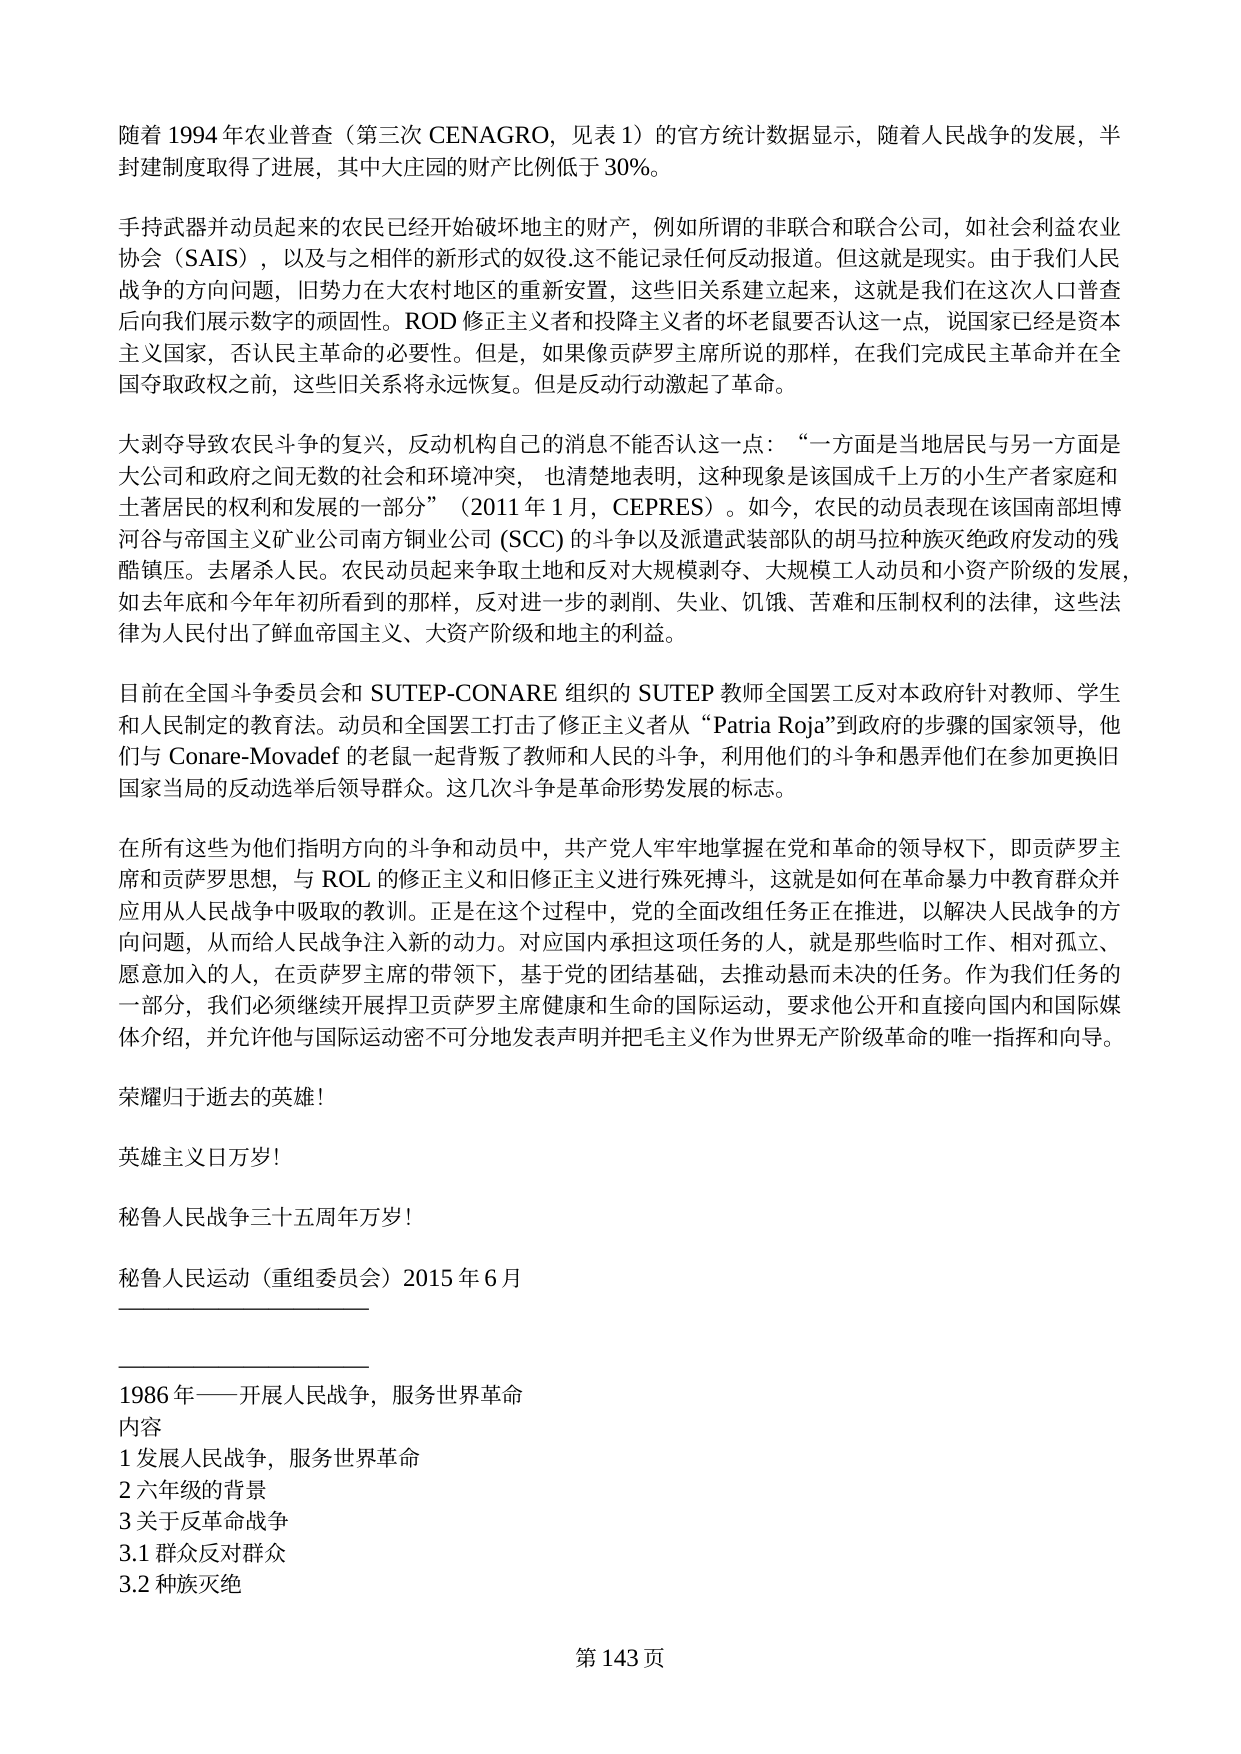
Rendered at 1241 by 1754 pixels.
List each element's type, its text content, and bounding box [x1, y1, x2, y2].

text 秘鲁人民战争三十五周年万岁！ [118, 1201, 1122, 1232]
text 荣耀归于逝去的英雄！ [118, 1080, 1122, 1112]
text 大剥夺导致农民斗争的复兴，反动机构自己的消息不能否认这一点：“一方面是当地居民与另一方面是大公司和政府之间无数的社会和环境冲突， 也清楚地表明，这种现象是该国成千上万的小生产者家庭和土著居民的权利和发展的一部分”（2011年1月，CEPRES）。如今，农民的动员表现在该国南部坦博河谷与帝国主义矿业公司南方铜业公司 (SCC) 的斗争以及派遣武装部队的胡马拉种族灭绝政府发动的残酷镇压。去屠杀人民。农民动员起来争取土地和反对大规模剥夺、大规模工人动员和小资产阶级的发展，如去年底和今年年初所看到的那样，反对进一步的剥削、失业、饥饿、苦难和压制权利的法律，这些法律为人民付出了鲜血帝国主义、大资产阶级和地主的利益。 [118, 428, 1122, 648]
text 内容 [118, 1410, 1122, 1441]
text 秘鲁人民运动（重组委员会）2015年6月 [118, 1261, 1122, 1292]
text —————————— [118, 1292, 1122, 1321]
text 英雄主义日万岁！ [118, 1140, 1122, 1172]
text 2六年级的背景 [118, 1473, 1122, 1504]
text 目前在全国斗争委员会和 SUTEP-CONARE 组织的 SUTEP 教师全国罢工反对本政府针对教师、学生和人民制定的教育法。动员和全国罢工打击了修正主义者从“Patria Roja”到政府的步骤的国家领导，他们与 Conare-Movadef 的老鼠一起背叛了教师和人民的斗争，利用他们的斗争和愚弄他们在参加更换旧国家当局的反动选举后领导群众。这几次斗争是革命形势发展的标志。 [118, 677, 1122, 802]
text 1发展人民战争，服务世界革命 [118, 1441, 1122, 1473]
text —————————— [118, 1350, 1122, 1378]
text 3.1群众反对群众 [118, 1536, 1122, 1567]
text 1986年——开展人民战争，服务世界革命 [118, 1378, 1122, 1410]
text 随着1994年农业普查（第三次 CENAGRO，见表1）的官方统计数据显示，随着人民战争的发展，半封建制度取得了进展，其中大庄园的财产比例低于30%。 [118, 118, 1122, 181]
text 手持武器并动员起来的农民已经开始破坏地主的财产，例如所谓的非联合和联合公司，如社会利益农业协会（SAIS），以及与之相伴的新形式的奴役.这不能记录任何反动报道。但这就是现实。由于我们人民战争的方向问题，旧势力在大农村地区的重新安置，这些旧关系建立起来，这就是我们在这次人口普查后向我们展示数字的顽固性。ROD修正主义者和投降主义者的坏老鼠要否认这一点，说国家已经是资本主义国家，否认民主革命的必要性。但是，如果像贡萨罗主席所说的那样，在我们完成民主革命并在全国夺取政权之前，这些旧关系将永远恢复。但是反动行动激起了革命。 [118, 210, 1122, 399]
text 3关于反革命战争 [118, 1504, 1122, 1536]
text 3.2种族灭绝 [118, 1567, 1122, 1599]
text 在所有这些为他们指明方向的斗争和动员中，共产党人牢牢地掌握在党和革命的领导权下，即贡萨罗主席和贡萨罗思想，与 ROL 的修正主义和旧修正主义进行殊死搏斗，这就是如何在革命暴力中教育群众并应用从人民战争中吸取的教训。正是在这个过程中，党的全面改组任务正在推进，以解决人民战争的方向问题，从而给人民战争注入新的动力。对应国内承担这项任务的人，就是那些临时工作、相对孤立、愿意加入的人，在贡萨罗主席的带领下，基于党的团结基础，去推动悬而未决的任务。作为我们任务的一部分，我们必须继续开展捍卫贡萨罗主席健康和生命的国际运动，要求他公开和直接向国内和国际媒体介绍，并允许他与国际运动密不可分地发表声明并把毛主义作为世界无产阶级革命的唯一指挥和向导。 [118, 831, 1122, 1051]
